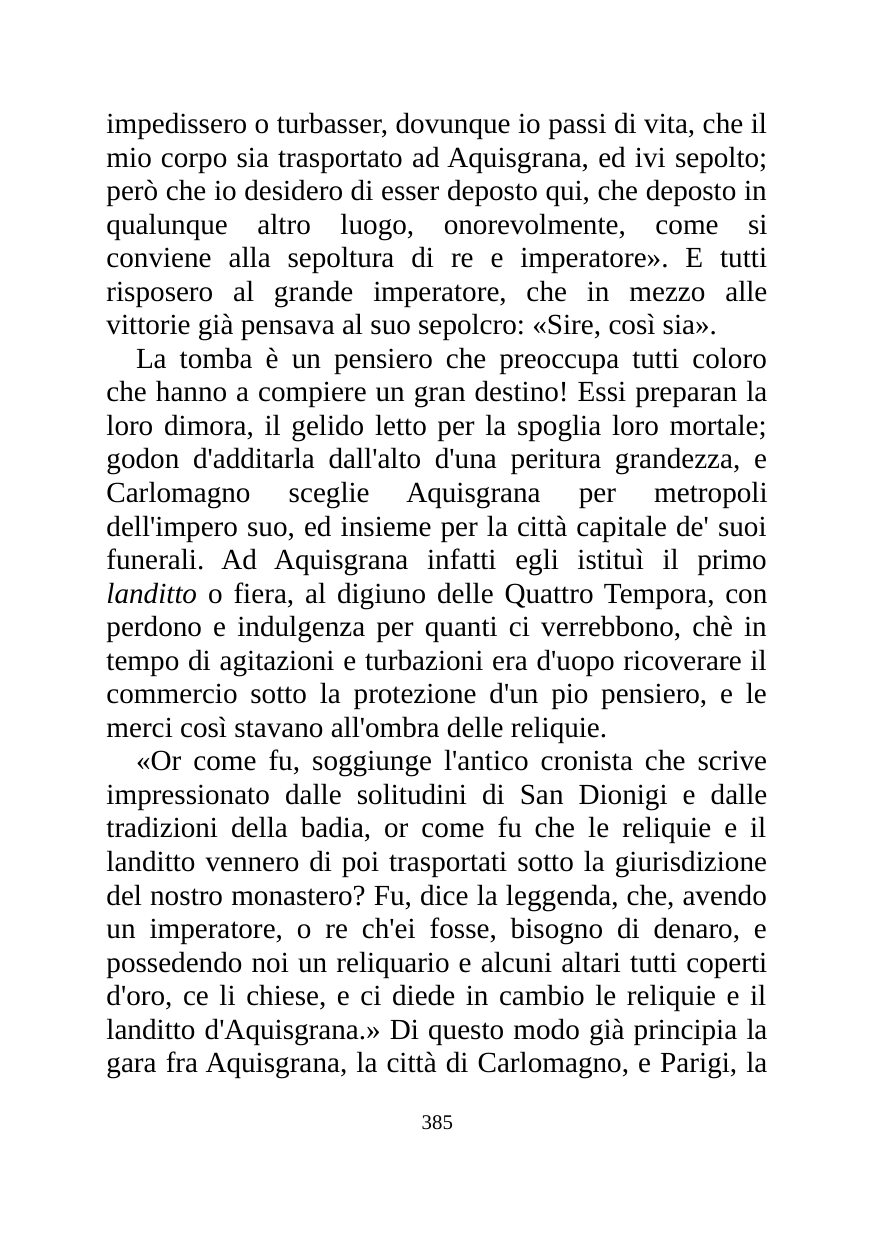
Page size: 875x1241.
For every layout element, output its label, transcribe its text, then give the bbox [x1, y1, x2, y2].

text impedissero o turbasser, dovunque io passi di vita, che il mio corpo sia trasportato ad Aquisgrana, ed ivi sepolto; però che io desidero di esser deposto qui, che deposto in qualunque altro luogo, onorevolmente, come si conviene alla sepoltura di re e imperatore». E tutti risposero al grande imperatore, che in mezzo alle vittorie già pensava al suo sepolcro: «Sire, così sia». [106, 106, 768, 341]
text La tomba è un pensiero che preoccupa tutti coloro che hanno a compiere un gran destino! Essi preparan la loro dimora, il gelido letto per la spoglia loro mortale; godon d'additarla dall'alto d'una peritura grandezza, e Carlomagno sceglie Aquisgrana per metropoli dell'impero suo, ed insieme per la città capitale de' suoi funerali. Ad Aquisgrana infatti egli istituì il primo landitto o fiera, al digiuno delle Quattro Tempora, con perdono e indulgenza per quanti ci verrebbono, chè in tempo di agitazioni e turbazioni era d'uopo ricoverare il commercio sotto la protezione d'un pio pensiero, e le merci così stavano all'ombra delle reliquie. [106, 341, 768, 743]
text «Or come fu, soggiunge l'antico cronista che scrive impressionato dalle solitudini di San Dionigi e dalle tradizioni della badia, or come fu che le reliquie e il landitto vennero di poi trasportati sotto la giurisdizione del nostro monastero? Fu, dice la leggenda, che, avendo un imperatore, o re ch'ei fosse, bisogno di denaro, e possedendo noi un reliquario e alcuni altari tutti coperti d'oro, ce li chiese, e ci diede in cambio le reliquie e il landitto d'Aquisgrana.» Di questo modo già principia la gara fra Aquisgrana, la città di Carlomagno, e Parigi, la [106, 743, 768, 1079]
